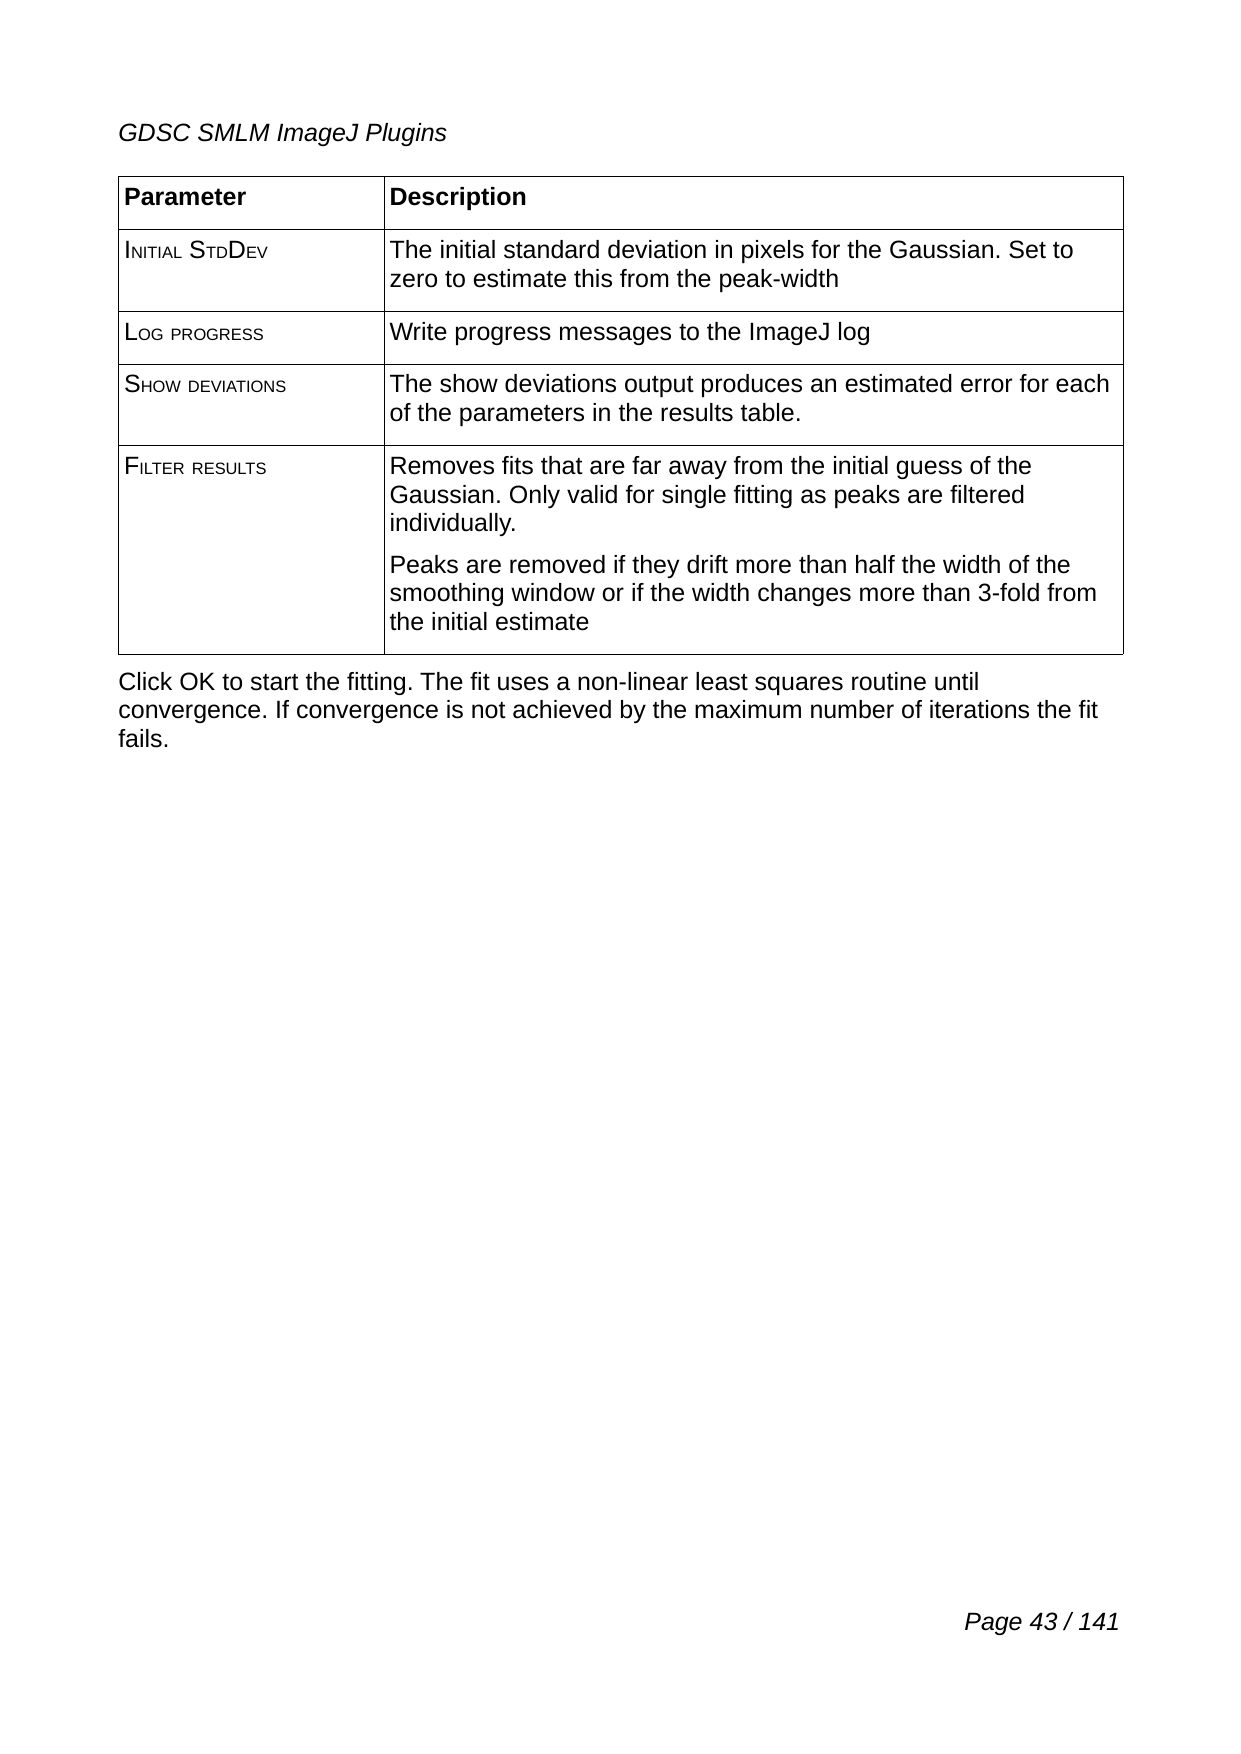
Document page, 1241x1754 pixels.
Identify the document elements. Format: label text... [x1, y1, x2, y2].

table_cell The initial standard deviation in pixels for the Gaussian. Set to zero to estimate this from the peak-width [385, 230, 1123, 311]
table_cell Initial StdDev [119, 230, 384, 311]
table_cell Show deviations [119, 365, 384, 445]
table_header Parameter [119, 177, 384, 229]
table_cell Removes fits that are far away from the initial guess of the Gaussian. Only valid for single fitting as peaks are filtered individually. Peaks are removed if they drift more than half the width of the smoothing window or if the width changes more than 3-fold from the initial estimate [385, 446, 1123, 654]
table_cell The show deviations output produces an estimated error for each of the parameters in the results table. [385, 365, 1123, 445]
table_cell Log progress [119, 312, 384, 363]
table_cell Filter results [119, 446, 384, 654]
text Click OK to start the fitting. The fit uses a non-linear least squares routine until convergence. If convergence is not achieved by the maximum number of iterations the fit fails. [118, 667, 1122, 753]
table_header Description [385, 177, 1123, 229]
table_cell Write progress messages to the ImageJ log [385, 312, 1123, 363]
